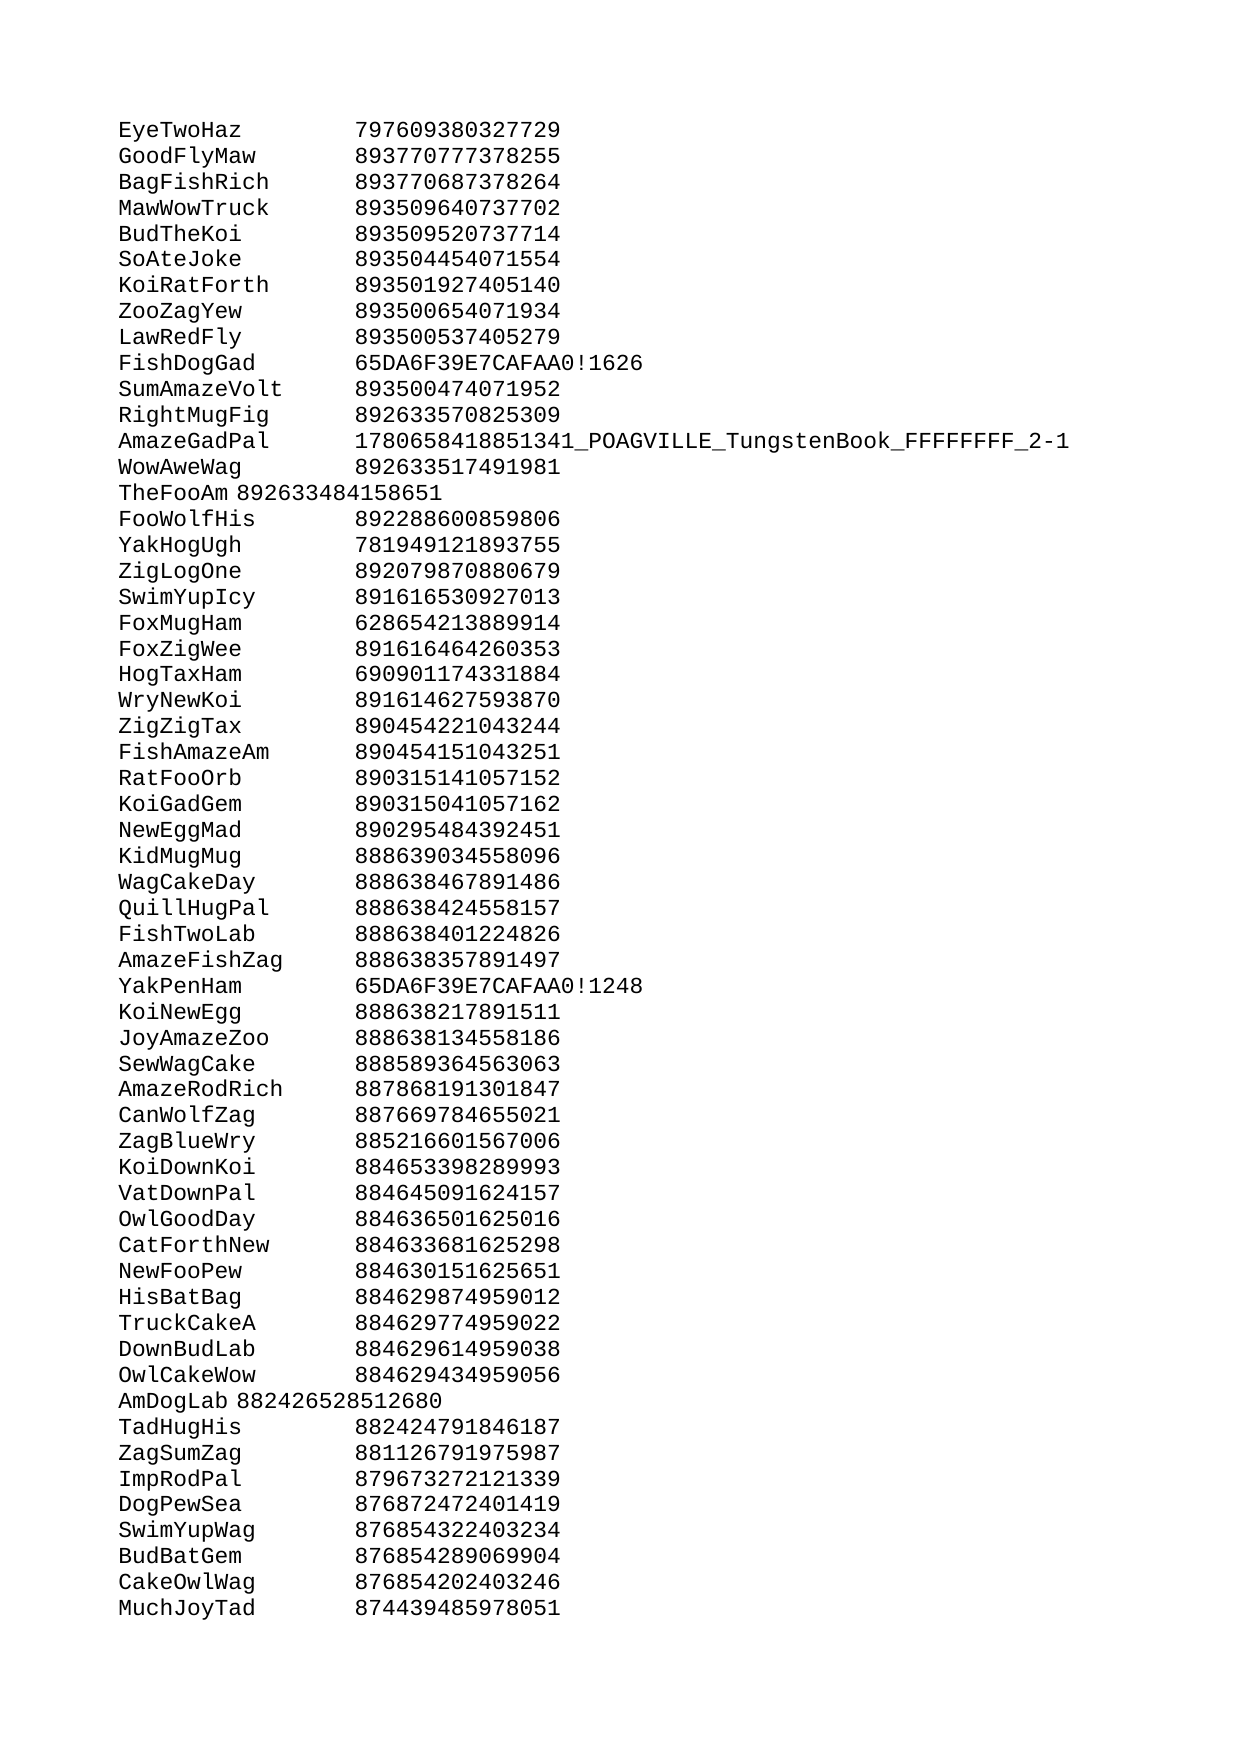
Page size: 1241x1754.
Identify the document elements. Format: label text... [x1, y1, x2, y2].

text FooWolfHis 892288600859806 [118, 507, 1122, 533]
text WryNewKoi 891614627593870 [118, 689, 1122, 715]
text SoAteJoke 893504454071554 [118, 248, 1122, 274]
text CatForthNew 884633681625298 [118, 1233, 1122, 1259]
text MawWowTruck 893509640737702 [118, 196, 1122, 222]
text ZagSumZag 881126791975987 [118, 1441, 1122, 1467]
text ZooZagYew 893500654071934 [118, 300, 1122, 326]
text VatDownPal 884645091624157 [118, 1182, 1122, 1207]
text EyeTwoHaz 797609380327729 [118, 118, 1122, 144]
text AmazeGadPal 1780658418851341_POAGVILLE_TungstenBook_FFFFFFFF_2-1 [118, 429, 1122, 455]
text AmDogLab 882426528512680 [118, 1389, 1122, 1415]
text KoiDownKoi 884653398289993 [118, 1156, 1122, 1182]
text TruckCakeA 884629774959022 [118, 1311, 1122, 1337]
text KoiGadGem 890315041057162 [118, 792, 1122, 818]
text OwlGoodDay 884636501625016 [118, 1207, 1122, 1233]
text DogPewSea 876872472401419 [118, 1493, 1122, 1519]
text FoxZigWee 891616464260353 [118, 637, 1122, 663]
text KoiNewEgg 888638217891511 [118, 1000, 1122, 1026]
text CakeOwlWag 876854202403246 [118, 1571, 1122, 1597]
text SwimYupWag 876854322403234 [118, 1519, 1122, 1545]
text GoodFlyMaw 893770777378255 [118, 144, 1122, 170]
text AmazeRodRich 887868191301847 [118, 1078, 1122, 1104]
text SewWagCake 888589364563063 [118, 1052, 1122, 1078]
text DownBudLab 884629614959038 [118, 1337, 1122, 1363]
text FishTwoLab 888638401224826 [118, 922, 1122, 948]
text YakHogUgh 781949121893755 [118, 533, 1122, 559]
text LawRedFly 893500537405279 [118, 326, 1122, 352]
text RightMugFig 892633570825309 [118, 403, 1122, 429]
text YakPenHam 65DA6F39E7CAFAA0!1248 [118, 974, 1122, 1000]
text BudTheKoi 893509520737714 [118, 222, 1122, 248]
text FoxMugHam 628654213889914 [118, 611, 1122, 637]
text RatFooOrb 890315141057152 [118, 767, 1122, 792]
text BudBatGem 876854289069904 [118, 1545, 1122, 1571]
text WagCakeDay 888638467891486 [118, 870, 1122, 896]
text MuchJoyTad 874439485978051 [118, 1597, 1122, 1622]
text JoyAmazeZoo 888638134558186 [118, 1026, 1122, 1052]
text NewFooPew 884630151625651 [118, 1259, 1122, 1285]
text BagFishRich 893770687378264 [118, 170, 1122, 196]
text WowAweWag 892633517491981 [118, 455, 1122, 481]
text CanWolfZag 887669784655021 [118, 1104, 1122, 1130]
text KoiRatForth 893501927405140 [118, 274, 1122, 300]
text HogTaxHam 690901174331884 [118, 663, 1122, 689]
text FishDogGad 65DA6F39E7CAFAA0!1626 [118, 352, 1122, 377]
text TadHugHis 882424791846187 [118, 1415, 1122, 1441]
text NewEggMad 890295484392451 [118, 818, 1122, 844]
text QuillHugPal 888638424558157 [118, 896, 1122, 922]
text OwlCakeWow 884629434959056 [118, 1363, 1122, 1389]
text AmazeFishZag 888638357891497 [118, 948, 1122, 974]
text ZagBlueWry 885216601567006 [118, 1130, 1122, 1156]
text ZigZigTax 890454221043244 [118, 715, 1122, 741]
text KidMugMug 888639034558096 [118, 844, 1122, 870]
text SwimYupIcy 891616530927013 [118, 585, 1122, 611]
text TheFooAm 892633484158651 [118, 481, 1122, 507]
text FishAmazeAm 890454151043251 [118, 741, 1122, 767]
text ImpRodPal 879673272121339 [118, 1467, 1122, 1493]
text SumAmazeVolt 893500474071952 [118, 377, 1122, 403]
text ZigLogOne 892079870880679 [118, 559, 1122, 585]
text HisBatBag 884629874959012 [118, 1285, 1122, 1311]
